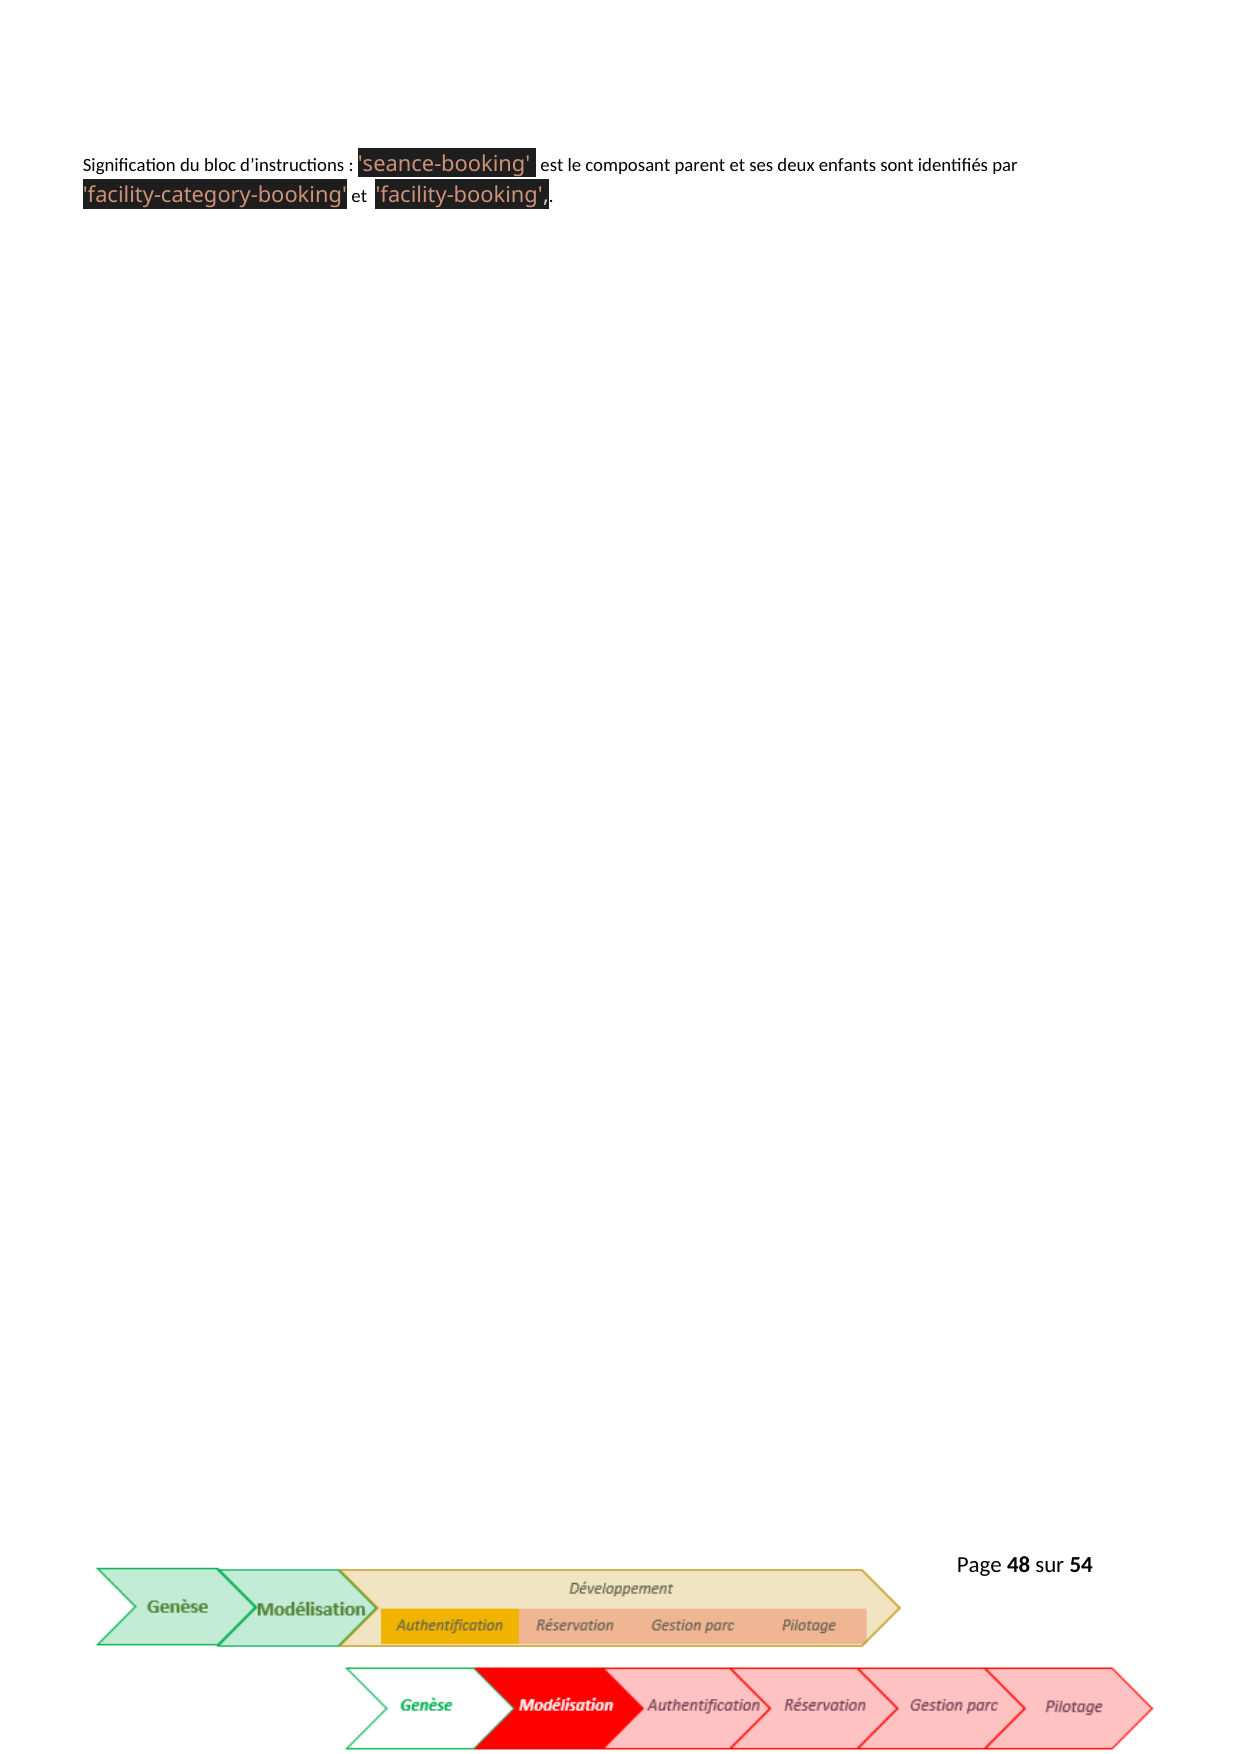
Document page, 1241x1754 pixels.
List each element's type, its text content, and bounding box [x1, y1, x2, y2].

text Signification du bloc d’instructions : 'seance-booking' est le composant parent et ses deux enfants sont identifiés par 'facility-category-booking' et 'facility-booking',. [83, 148, 1092, 209]
